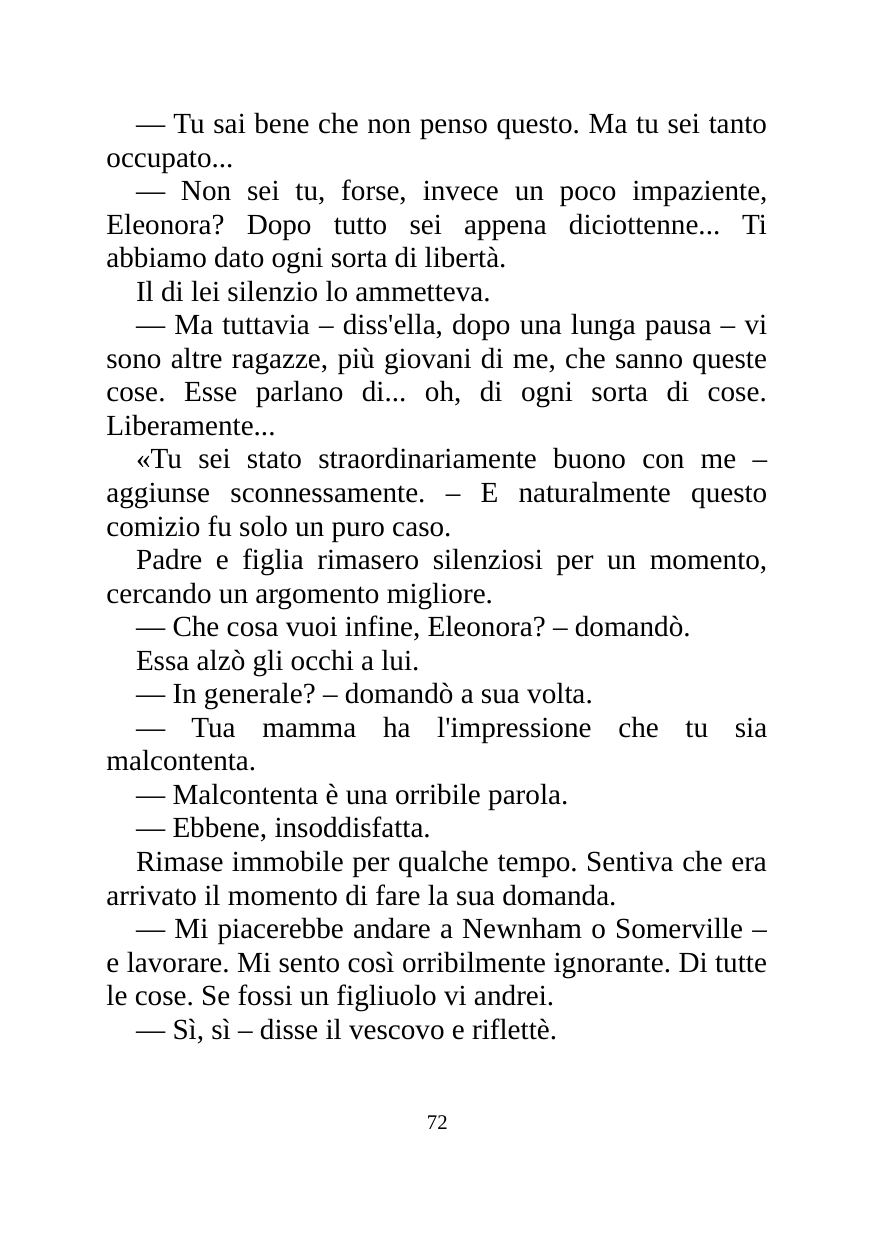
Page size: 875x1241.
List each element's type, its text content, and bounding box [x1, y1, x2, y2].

text «Tu sei stato straordinariamente buono con me – aggiunse sconnessamente. – E naturalmente questo comizio fu solo un puro caso. [106, 442, 768, 542]
text — In generale? – domandò a sua volta. [106, 676, 768, 710]
text Il di lei silenzio lo ammetteva. [106, 274, 768, 307]
text — Ebbene, insoddisfatta. [106, 811, 768, 844]
text — Malcontenta è una orribile parola. [106, 777, 768, 811]
text — Non sei tu, forse, invece un poco impaziente, Eleonora? Dopo tutto sei appena diciottenne... Ti abbiamo dato ogni sorta di libertà. [106, 173, 768, 274]
text — Sì, sì – disse il vescovo e riflettè. [106, 1012, 768, 1045]
text Padre e figlia rimasero silenziosi per un momento, cercando un argomento migliore. [106, 542, 768, 609]
text — Ma tuttavia – diss'ella, dopo una lunga pausa – vi sono altre ragazze, più giovani di me, che sanno queste cose. Esse parlano di... oh, di ogni sorta di cose. Liberamente... [106, 307, 768, 442]
text — Tu sai bene che non penso questo. Ma tu sei tanto occupato... [106, 106, 768, 173]
text — Mi piacerebbe andare a Newnham o Somerville – e lavorare. Mi sento così orribilmente ignorante. Di tutte le cose. Se fossi un figliuolo vi andrei. [106, 911, 768, 1012]
text — Tua mamma ha l'impressione che tu sia malcontenta. [106, 710, 768, 777]
text Rimase immobile per qualche tempo. Sentiva che era arrivato il momento di fare la sua domanda. [106, 844, 768, 911]
text Essa alzò gli occhi a lui. [106, 643, 768, 676]
text — Che cosa vuoi infine, Eleonora? – domandò. [106, 609, 768, 643]
